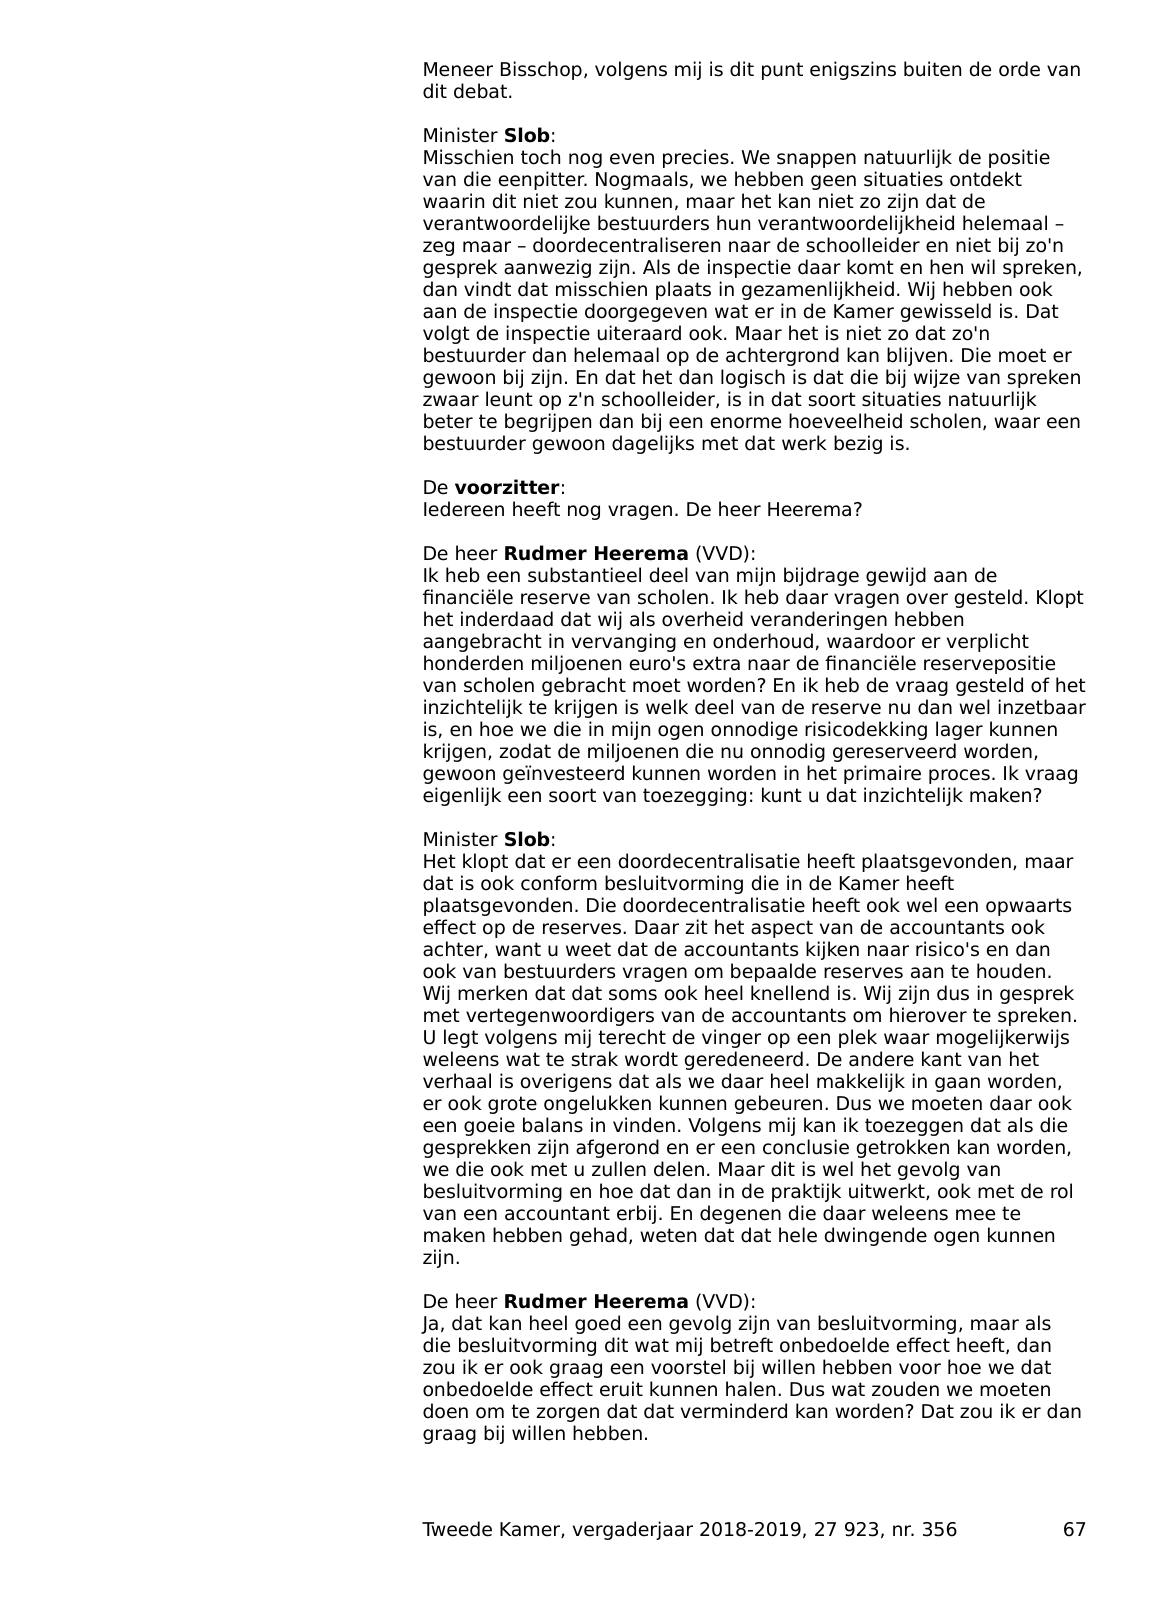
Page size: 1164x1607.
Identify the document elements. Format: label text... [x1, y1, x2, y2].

text De voorzitter: [422, 477, 1087, 499]
text Minister Slob: [422, 125, 1087, 147]
text De heer Rudmer Heerema (VVD): [422, 1291, 1087, 1313]
text Misschien toch nog even precies. We snappen natuurlijk de positie van die eenpitter. Nogmaals, we hebben geen situaties ontdekt waarin dit niet zou kunnen, maar het kan niet zo zijn dat de verantwoordelijke bestuurders hun verantwoordelijkheid helemaal – zeg maar – doordecentraliseren naar de schoolleider en niet bij zo'n gesprek aanwezig zijn. Als de inspectie daar komt en hen wil spreken, dan vindt dat misschien plaats in gezamenlijkheid. Wij hebben ook aan de inspectie doorgegeven wat er in de Kamer gewisseld is. Dat volgt de inspectie uiteraard ook. Maar het is niet zo dat zo'n bestuurder dan helemaal op de achtergrond kan blijven. Die moet er gewoon bij zijn. En dat het dan logisch is dat die bij wijze van spreken zwaar leunt op z'n schoolleider, is in dat soort situaties natuurlijk beter te begrijpen dan bij een enorme hoeveelheid scholen, waar een bestuurder gewoon dagelijks met dat werk bezig is. [422, 147, 1087, 455]
text De heer Rudmer Heerema (VVD): [422, 543, 1087, 565]
text Ja, dat kan heel goed een gevolg zijn van besluitvorming, maar als die besluitvorming dit wat mij betreft onbedoelde effect heeft, dan zou ik er ook graag een voorstel bij willen hebben voor hoe we dat onbedoelde effect eruit kunnen halen. Dus wat zouden we moeten doen om te zorgen dat dat verminderd kan worden? Dat zou ik er dan graag bij willen hebben. [422, 1313, 1087, 1445]
text Minister Slob: [422, 829, 1087, 851]
text Het klopt dat er een doordecentralisatie heeft plaatsgevonden, maar dat is ook conform besluitvorming die in de Kamer heeft plaatsgevonden. Die doordecentralisatie heeft ook wel een opwaarts effect op de reserves. Daar zit het aspect van de accountants ook achter, want u weet dat de accountants kijken naar risico's en dan ook van bestuurders vragen om bepaalde reserves aan te houden. Wij merken dat dat soms ook heel knellend is. Wij zijn dus in gesprek met vertegenwoordigers van de accountants om hierover te spreken. U legt volgens mij terecht de vinger op een plek waar mogelijkerwijs weleens wat te strak wordt geredeneerd. De andere kant van het verhaal is overigens dat als we daar heel makkelijk in gaan worden, er ook grote ongelukken kunnen gebeuren. Dus we moeten daar ook een goeie balans in vinden. Volgens mij kan ik toezeggen dat als die gesprekken zijn afgerond en er een conclusie getrokken kan worden, we die ook met u zullen delen. Maar dit is wel het gevolg van besluitvorming en hoe dat dan in de praktijk uitwerkt, ook met de rol van een accountant erbij. En degenen die daar weleens mee te maken hebben gehad, weten dat dat hele dwingende ogen kunnen zijn. [422, 851, 1087, 1269]
text Ik heb een substantieel deel van mijn bijdrage gewijd aan de financiële reserve van scholen. Ik heb daar vragen over gesteld. Klopt het inderdaad dat wij als overheid veranderingen hebben aangebracht in vervanging en onderhoud, waardoor er verplicht honderden miljoenen euro's extra naar de financiële reservepositie van scholen gebracht moet worden? En ik heb de vraag gesteld of het inzichtelijk te krijgen is welk deel van de reserve nu dan wel inzetbaar is, en hoe we die in mijn ogen onnodige risicodekking lager kunnen krijgen, zodat de miljoenen die nu onnodig gereserveerd worden, gewoon geïnvesteerd kunnen worden in het primaire proces. Ik vraag eigenlijk een soort van toezegging: kunt u dat inzichtelijk maken? [422, 565, 1087, 807]
text Iedereen heeft nog vragen. De heer Heerema? [422, 499, 1087, 521]
text Meneer Bisschop, volgens mij is dit punt enigszins buiten de orde van dit debat. [422, 59, 1087, 103]
